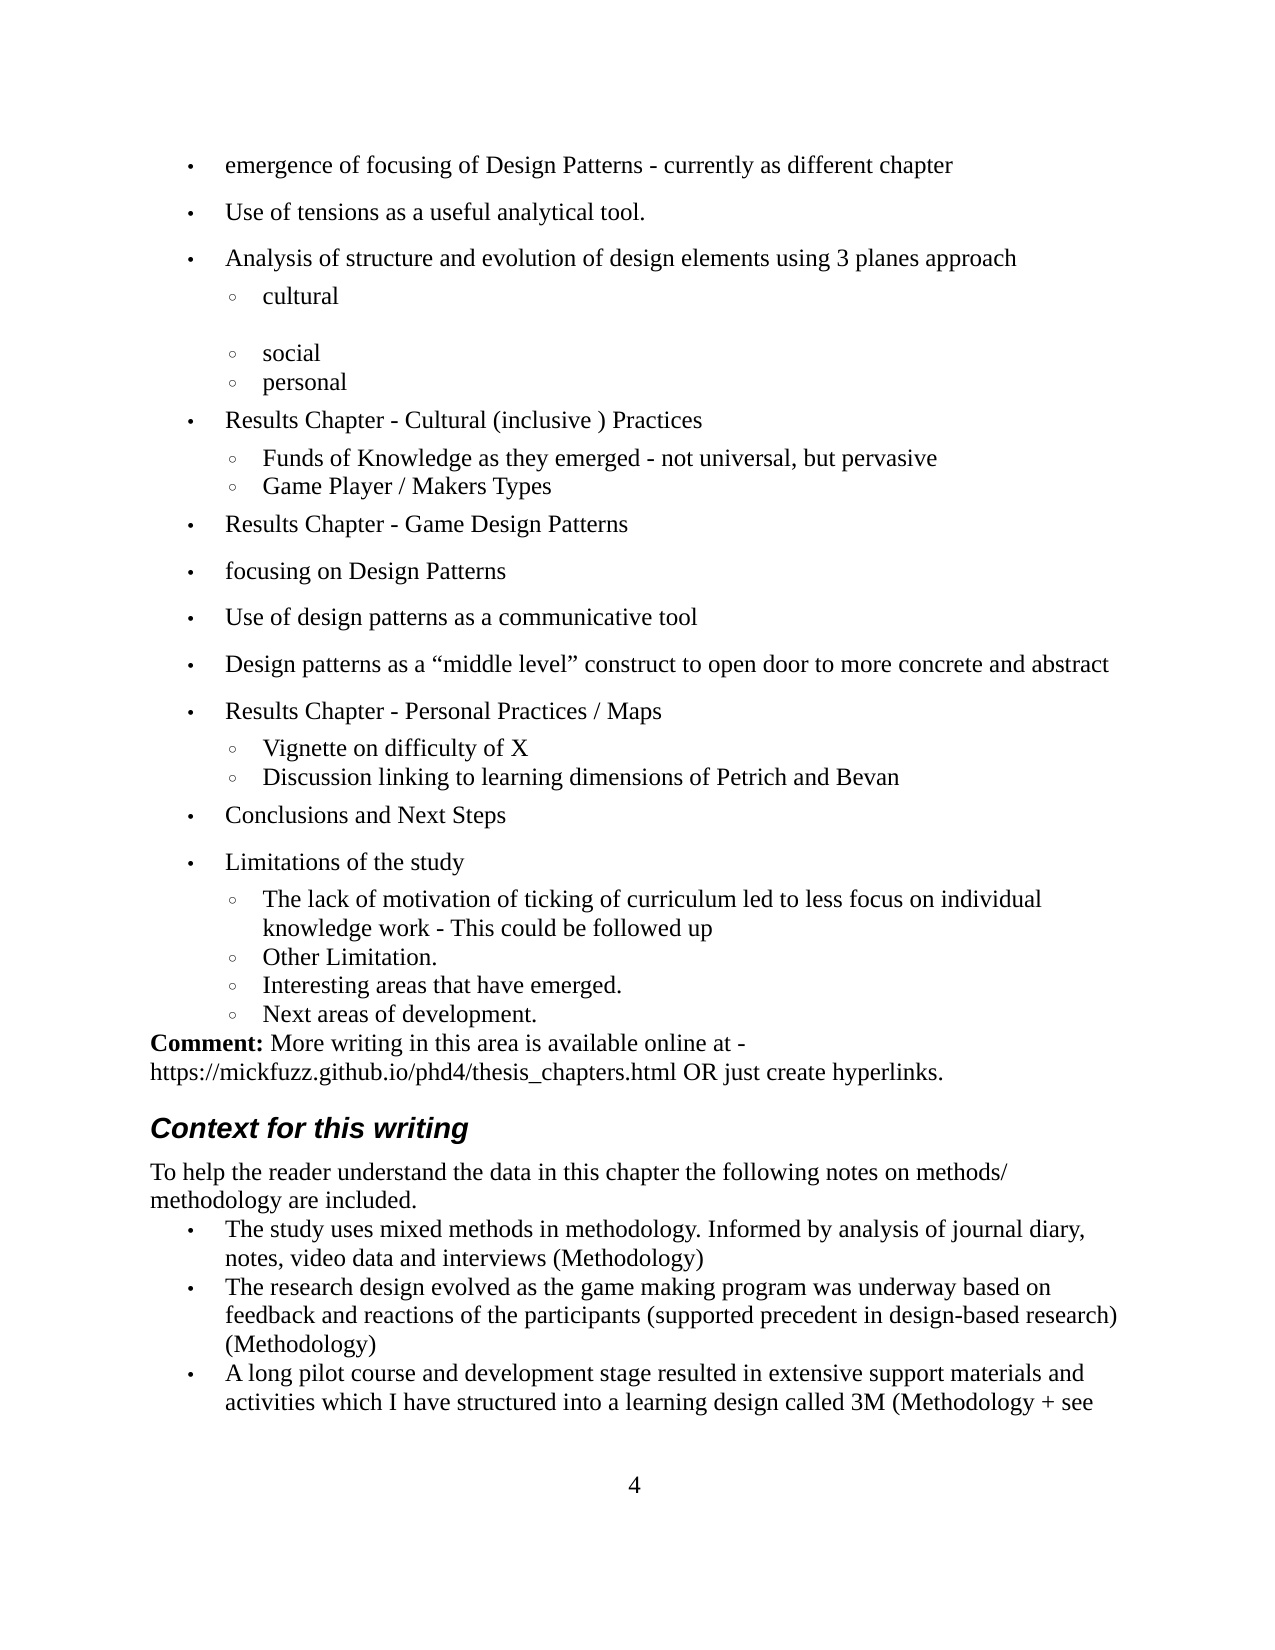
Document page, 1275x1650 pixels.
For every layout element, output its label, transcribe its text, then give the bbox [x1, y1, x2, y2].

list The lack of motivation of ticking of curriculum led to less focus on individual knowledge work - This could be followed up [225, 884, 1125, 942]
list Results Chapter - Cultural (inclusive ) Practices [187, 405, 1125, 434]
list A long pilot course and development stage resulted in extensive support materials and activities which I have structured into a learning design called 3M (Methodology + see [187, 1358, 1125, 1415]
subtitle Context for this writing [150, 1111, 1125, 1144]
list Discussion linking to learning dimensions of Petrich and Bevan [225, 762, 1125, 791]
list Limitations of the study [187, 847, 1125, 875]
list Use of tensions as a useful analytical tool. [187, 197, 1125, 225]
text To help the reader understand the data in this chapter the following notes on methods/ methodology are included. [150, 1157, 1125, 1214]
list Conclusions and Next Steps [187, 800, 1125, 829]
list Results Chapter - Personal Practices / Maps [187, 696, 1125, 724]
list The study uses mixed methods in methodology. Informed by analysis of journal diary, notes, video data and interviews (Methodology) [187, 1214, 1125, 1272]
list Use of design patterns as a communicative tool [187, 602, 1125, 631]
list cultural [225, 281, 1125, 338]
list Design patterns as a “middle level” construct to open door to more concrete and abstract [187, 649, 1125, 678]
list emergence of focusing of Design Patterns - currently as different chapter [187, 150, 1125, 179]
list Next areas of development. [225, 999, 1125, 1028]
list Results Chapter - Game Design Patterns [187, 509, 1125, 538]
list focusing on Design Patterns [187, 556, 1125, 584]
list Interesting areas that have emerged. [225, 971, 1125, 999]
list Vignette on difficulty of X [225, 733, 1125, 762]
list Other Limitation. [225, 942, 1125, 971]
list The research design evolved as the game making program was underway based on feedback and reactions of the participants (supported precedent in design-based research) (Methodology) [187, 1272, 1125, 1358]
list Analysis of structure and evolution of design elements using 3 planes approach [187, 243, 1125, 272]
list Game Player / Makers Types [225, 471, 1125, 500]
list Funds of Knowledge as they emerged - not universal, but pervasive [225, 443, 1125, 471]
list personal [225, 367, 1125, 396]
list social [225, 338, 1125, 367]
text Comment: More writing in this area is available online at - https://mickfuzz.github.io/phd4/thesis_chapters.html OR just create hyperlinks. [150, 1028, 1125, 1086]
